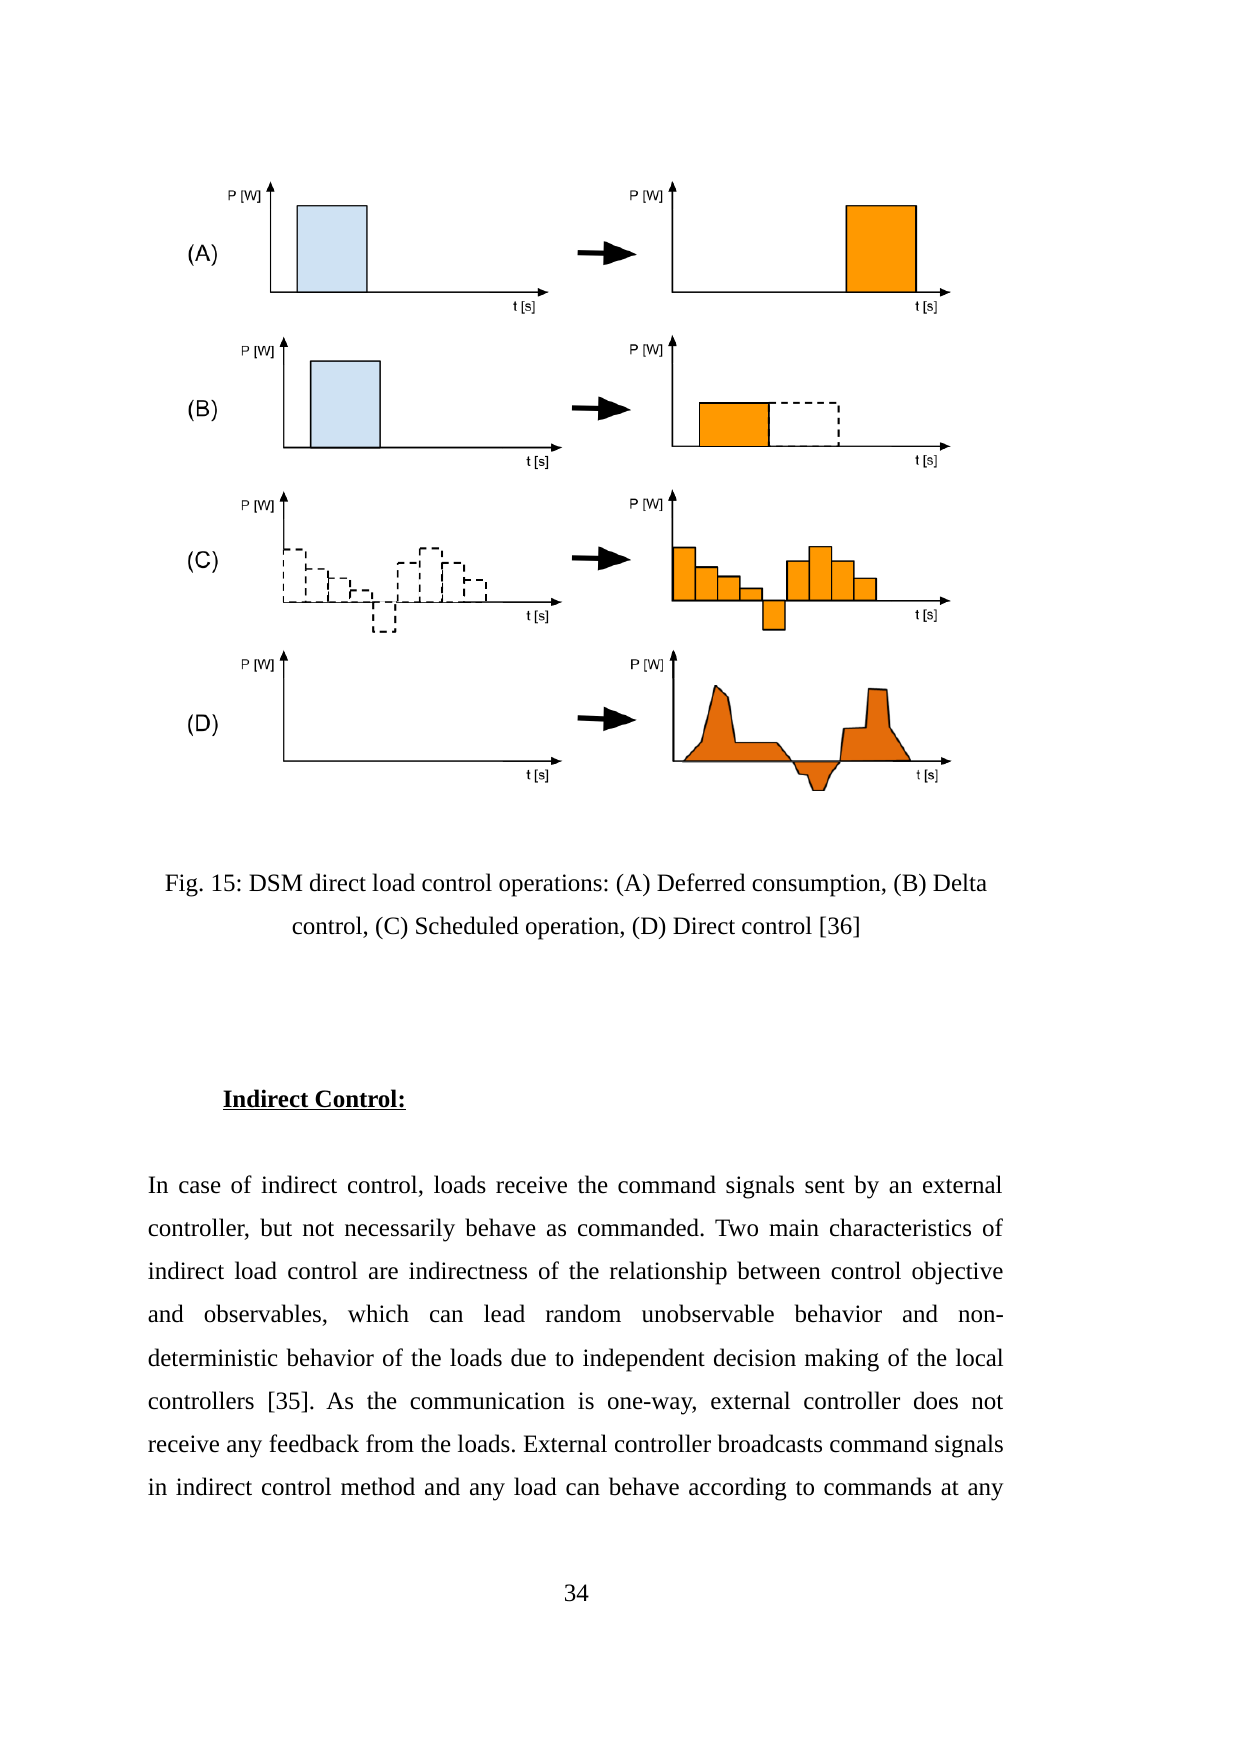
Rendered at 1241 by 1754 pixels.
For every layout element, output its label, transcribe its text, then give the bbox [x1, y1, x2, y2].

text Fig. 15: DSM direct load control operations: (A) Deferred consumption, (B) Delta control, (C) Scheduled operation, (D) Direct control [36]⁠ [148, 868, 1004, 940]
picture [147, 160, 1005, 815]
text Indirect Control: [148, 1084, 1004, 1113]
text In case of indirect control, loads receive the command signals sent by an external controller, but not necessarily behave as commanded. Two main characteristics of indirect load control are indirectness of the relationship between control objective and observables, which can lead random unobservable behavior and non-deterministic behavior of the loads due to independent decision making of the local controllers [35]. As the communication is one-way, external controller does not receive any feedback from the loads. External controller broadcasts command signals in indirect control method and any load can behave according to commands at any [148, 1170, 1004, 1501]
